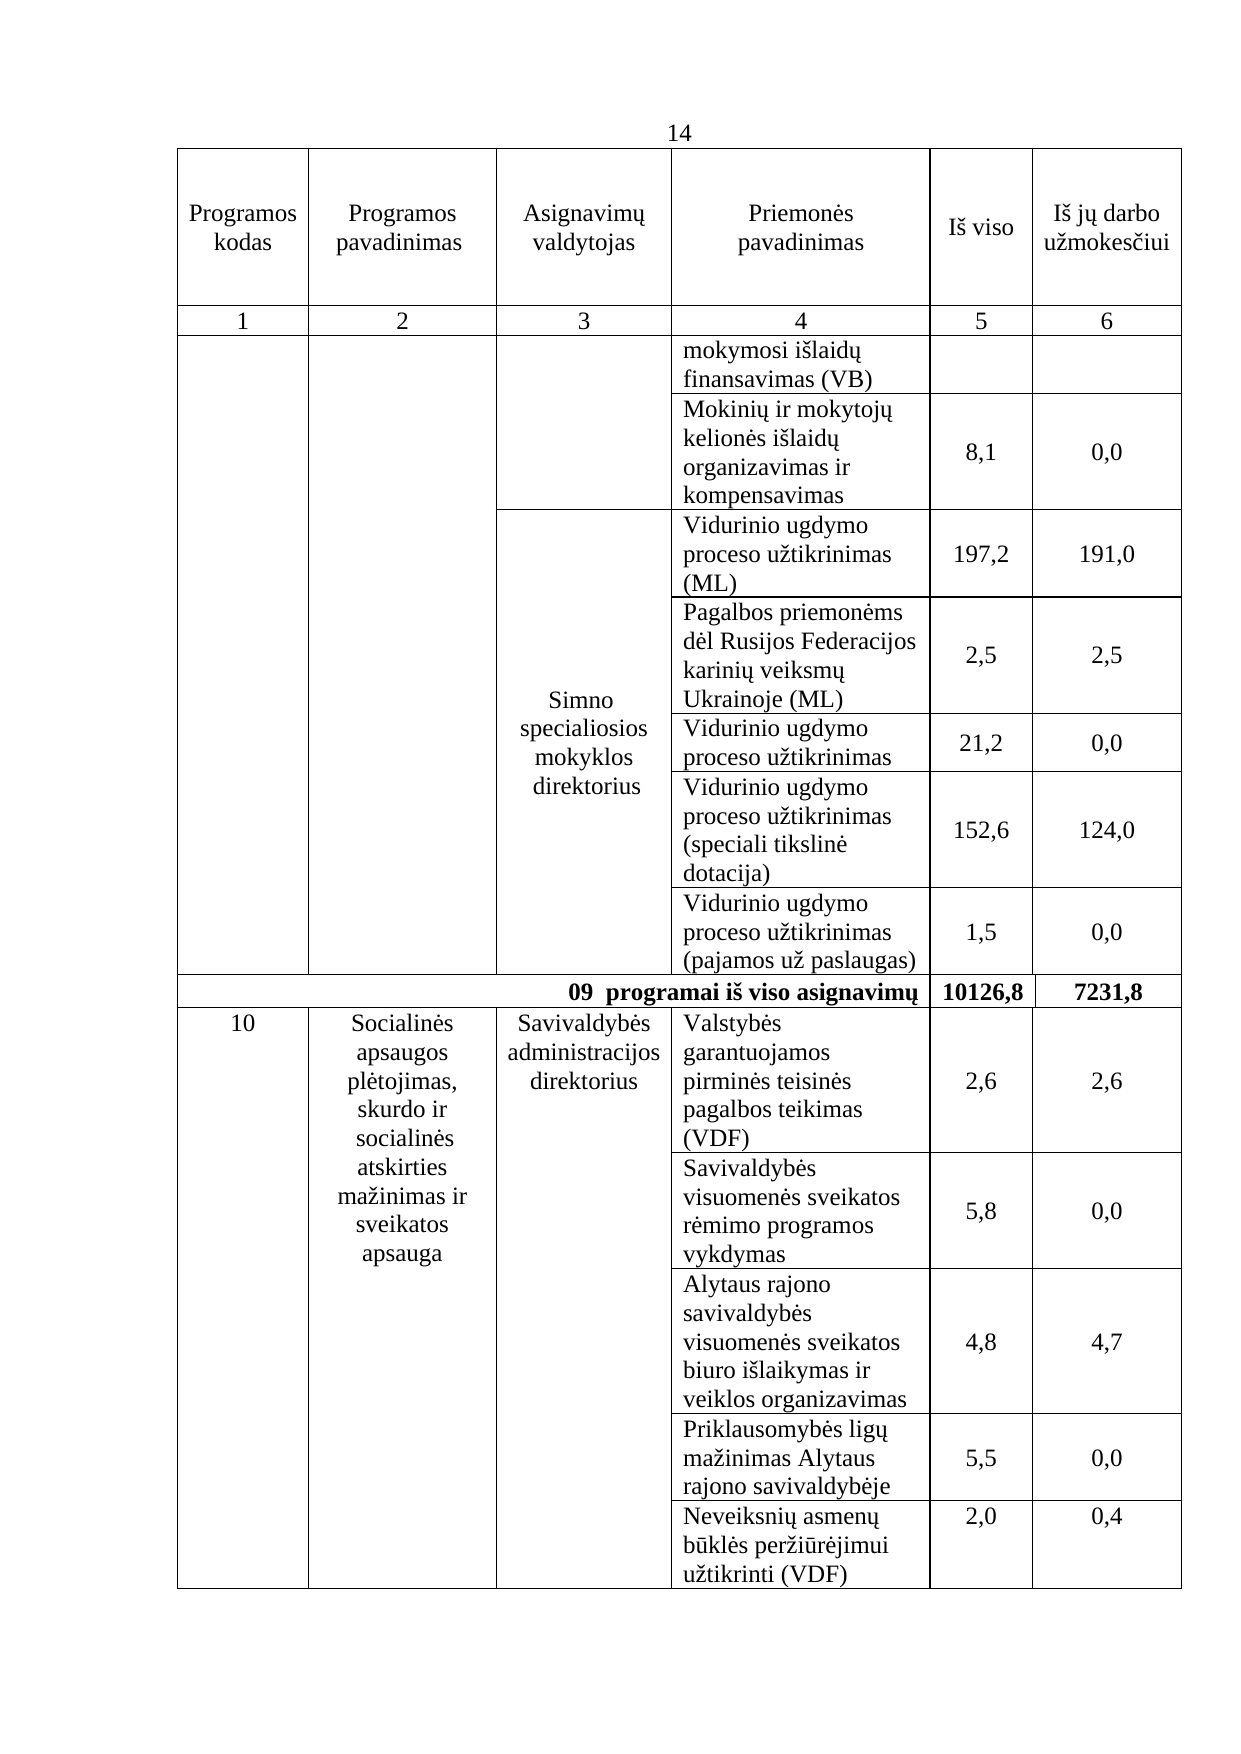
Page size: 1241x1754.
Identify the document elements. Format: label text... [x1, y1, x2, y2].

table_cell Vidurinio ugdymo proceso užtikrinimas [672, 714, 929, 771]
table_cell Priklausomybės ligų mažinimas Alytaus rajono savivaldybėje [672, 1414, 929, 1500]
table_cell 1 [178, 306, 308, 334]
table_cell 5,8 [931, 1153, 1032, 1268]
table_cell 0,0 [1033, 714, 1181, 771]
table_cell Socialinės apsaugos plėtojimas, skurdo ir socialinės atskirties mažinimas ir sveikatos apsauga [309, 1008, 496, 1587]
table_cell 5,5 [931, 1414, 1032, 1500]
table_cell Valstybės garantuojamos pirminės teisinės pagalbos teikimas (VDF) [672, 1008, 929, 1152]
table_cell 10126,8 [931, 975, 1035, 1007]
table_header Programos pavadinimas [309, 149, 496, 305]
table_cell 0,0 [1033, 1414, 1181, 1500]
table_cell 21,2 [931, 714, 1032, 771]
table_header Iš viso [931, 149, 1032, 305]
table_cell 0,0 [1033, 888, 1181, 974]
table_cell 4,7 [1033, 1269, 1181, 1413]
table_cell Pagalbos priemonėms dėl Rusijos Federacijos karinių veiksmų Ukrainoje (ML) [672, 598, 929, 712]
table_cell Vidurinio ugdymo proceso užtikrinimas (pajamos už paslaugas) [672, 888, 929, 974]
table_header Iš jų darbo užmokesčiui [1033, 149, 1181, 305]
table_cell 0,0 [1033, 1153, 1181, 1268]
table_cell 2,5 [931, 598, 1032, 712]
table_cell 1,5 [931, 888, 1032, 974]
table_cell Mokinių ir mokytojų kelionės išlaidų organizavimas ir kompensavimas [672, 394, 929, 509]
table_cell [309, 336, 496, 974]
table_cell [178, 336, 308, 974]
table_cell 0,4 [1033, 1501, 1181, 1587]
table_cell 2,6 [931, 1008, 1032, 1152]
table_cell Alytaus rajono savivaldybės visuomenės sveikatos biuro išlaikymas ir veiklos organizavimas [672, 1269, 929, 1413]
table_cell 6 [1033, 306, 1181, 334]
table_cell Neveiksnių asmenų būklės peržiūrėjimui užtikrinti (VDF) [672, 1501, 929, 1587]
table_cell 4 [672, 306, 929, 334]
table_cell 3 [497, 306, 671, 334]
table_cell Vidurinio ugdymo proceso užtikrinimas (speciali tikslinė dotacija) [672, 772, 929, 887]
table_cell Savivaldybės administracijos direktorius [497, 1008, 671, 1587]
table_header Asignavimų valdytojas [497, 149, 671, 305]
table_cell [497, 336, 671, 509]
table_cell 10 [178, 1008, 308, 1587]
table_cell Simno specialiosios mokyklos direktorius [497, 510, 671, 974]
table_cell 7231,8 [1036, 975, 1181, 1007]
table_header Priemonės pavadinimas [672, 149, 929, 305]
table_cell 4,8 [931, 1269, 1032, 1413]
table_cell Vidurinio ugdymo proceso užtikrinimas (ML) [672, 510, 929, 596]
table_cell 0,0 [1033, 394, 1181, 509]
table_cell 5 [931, 306, 1032, 334]
table_cell 2,0 [931, 1501, 1032, 1587]
table_cell 124,0 [1033, 772, 1181, 887]
table_header Programos kodas [178, 149, 308, 305]
table_cell Savivaldybės visuomenės sveikatos rėmimo programos vykdymas [672, 1153, 929, 1268]
table_cell 09 programai iš viso asignavimų [178, 975, 929, 1007]
table_cell 2,6 [1033, 1008, 1181, 1152]
table_cell mokymosi išlaidų finansavimas (VB) [672, 336, 929, 393]
table_cell 197,2 [931, 510, 1032, 596]
table_cell 8,1 [931, 394, 1032, 509]
table_cell 152,6 [931, 772, 1032, 887]
table_cell [1033, 336, 1181, 393]
table_cell 2 [309, 306, 496, 334]
table_cell 191,0 [1033, 510, 1181, 596]
table_cell [931, 336, 1032, 393]
table_cell 2,5 [1033, 598, 1181, 712]
